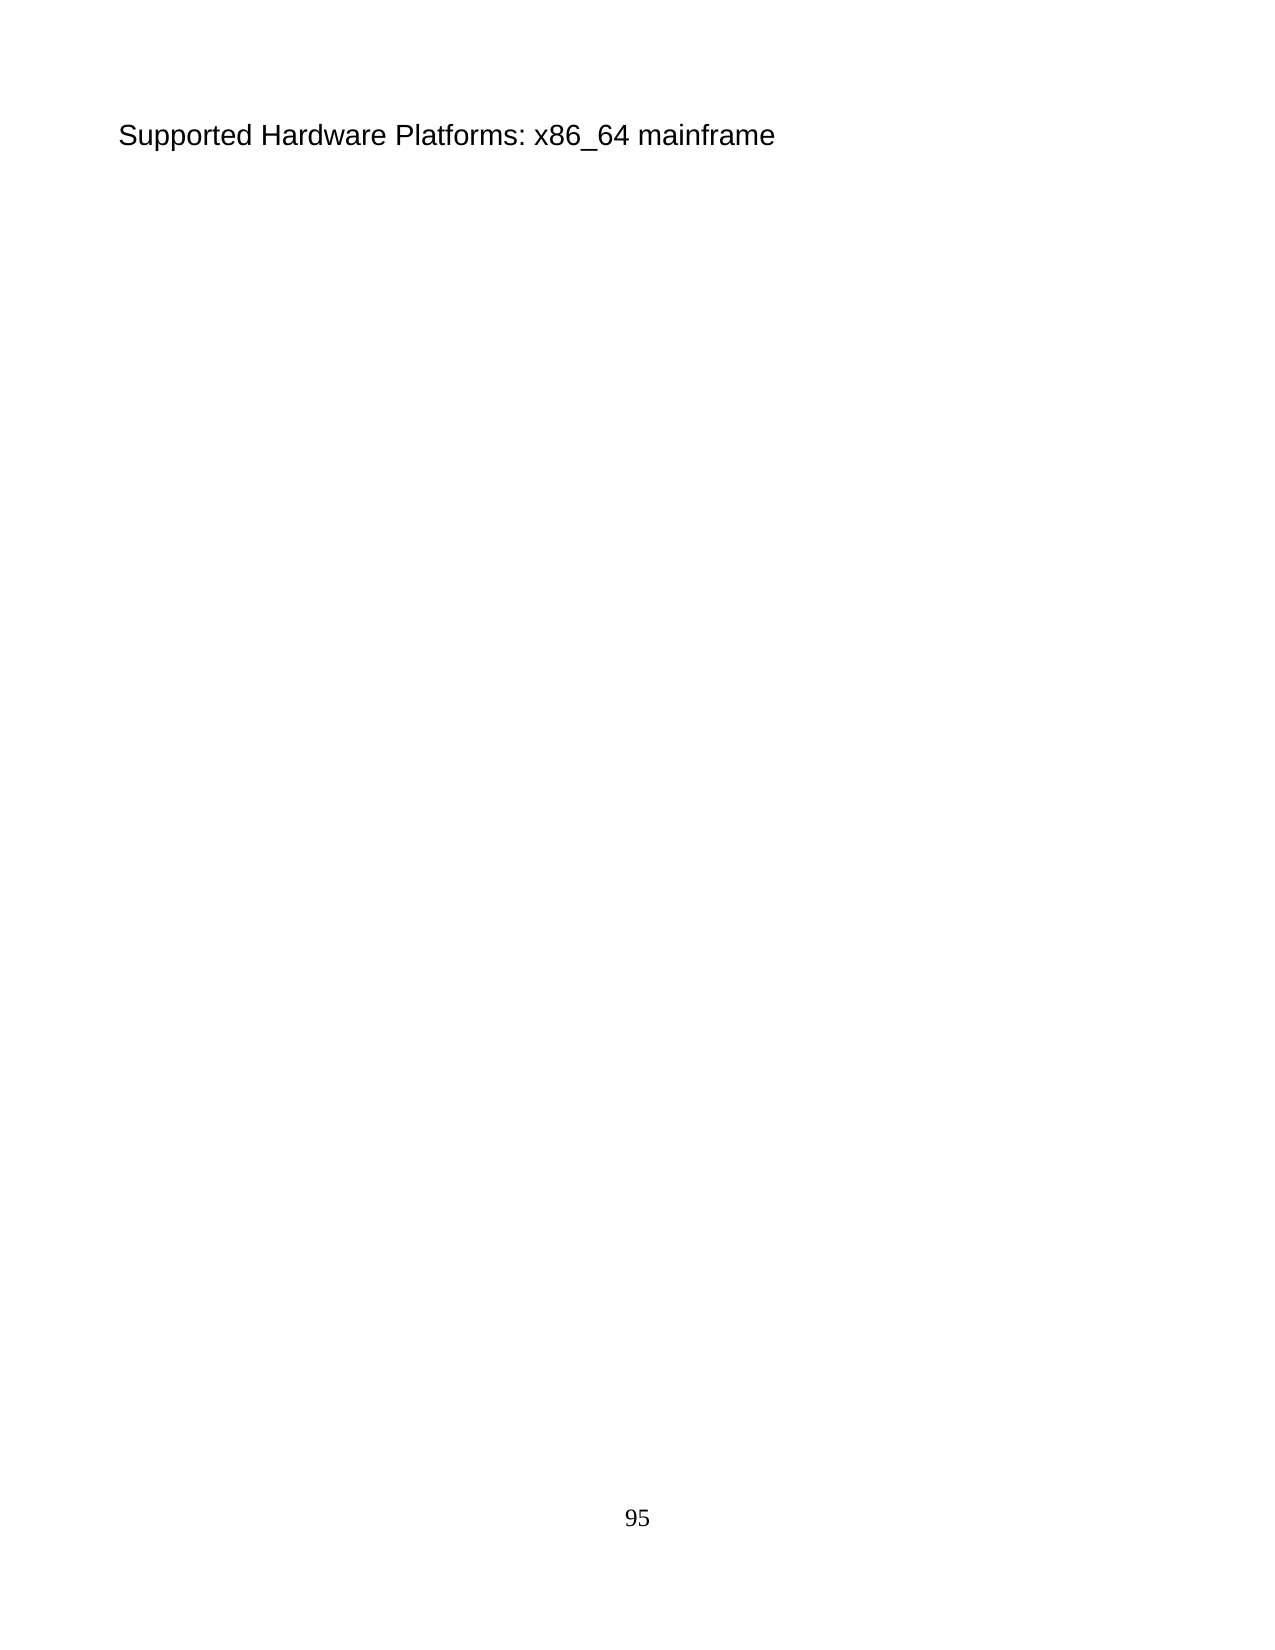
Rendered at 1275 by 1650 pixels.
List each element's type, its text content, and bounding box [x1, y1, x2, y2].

subtitle Supported Hardware Platforms: x86_64 mainframe [118, 118, 1157, 152]
